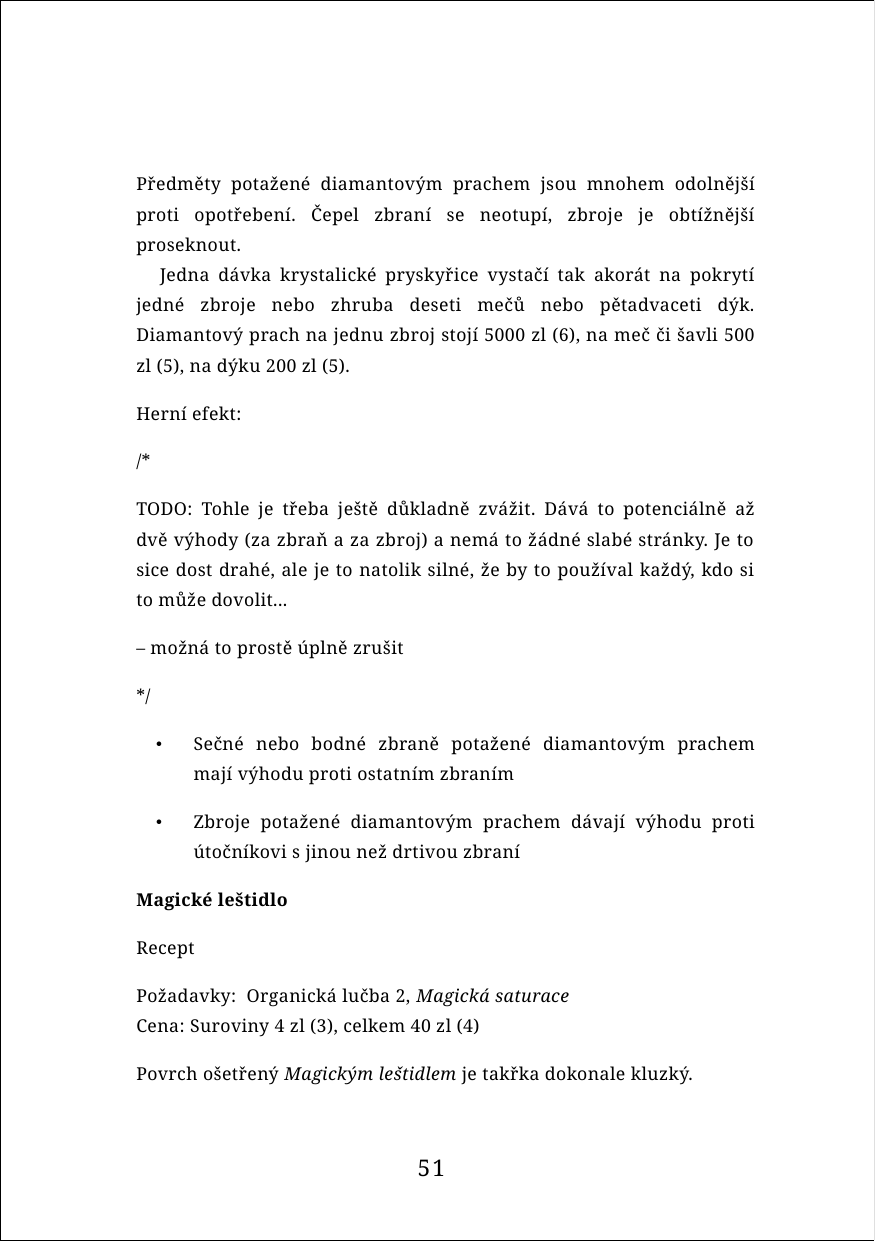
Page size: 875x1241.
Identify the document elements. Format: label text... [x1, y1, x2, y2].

text /* [136, 449, 756, 473]
text TODO: Tohle je třeba ještě důkladně zvážit. Dává to potenciálně až dvě výhody (za zbraň a za zbroj) a nemá to žádné slabé stránky. Je to sice dost drahé, ale je to natolik silné, že by to používal každý, kdo si to může dovolit... [136, 497, 756, 612]
list Zbroje potažené diamantovým prachem dávají výhodu proti útočníkovi s jinou než drtivou zbraní [156, 809, 756, 864]
text Požadavky: Organická lučba 2, Magická saturace Cena: Suroviny 4 zl (3), celkem 40 zl (4) [136, 983, 756, 1038]
text */ [136, 683, 756, 707]
text – možná to prostě úplně zrušit [136, 635, 756, 659]
text Povrch ošetřený Magickým leštidlem je takřka dokonale kluzký. [136, 1061, 756, 1086]
text Předměty potažené diamantovým prachem jsou mnohem odolnější proti opotřebení. Čepel zbraní se neotupí, zbroje je obtížnější proseknout. Jedna dávka krystalické pryskyřice vystačí tak akorát na pokrytí jedné zbroje nebo zhruba deseti mečů nebo pětadvaceti dýk. Diamantový prach na jednu zbroj stojí 5000 zl (6), na meč či šavli 500 zl (5), na dýku 200 zl (5). [136, 172, 756, 377]
text Herní efekt: [136, 401, 756, 425]
text Magické leštidlo [136, 887, 756, 912]
text Recept [136, 935, 756, 959]
list Sečné nebo bodné zbraně potažené diamantovým prachem mají výhodu proti ostatním zbraním [156, 731, 756, 786]
